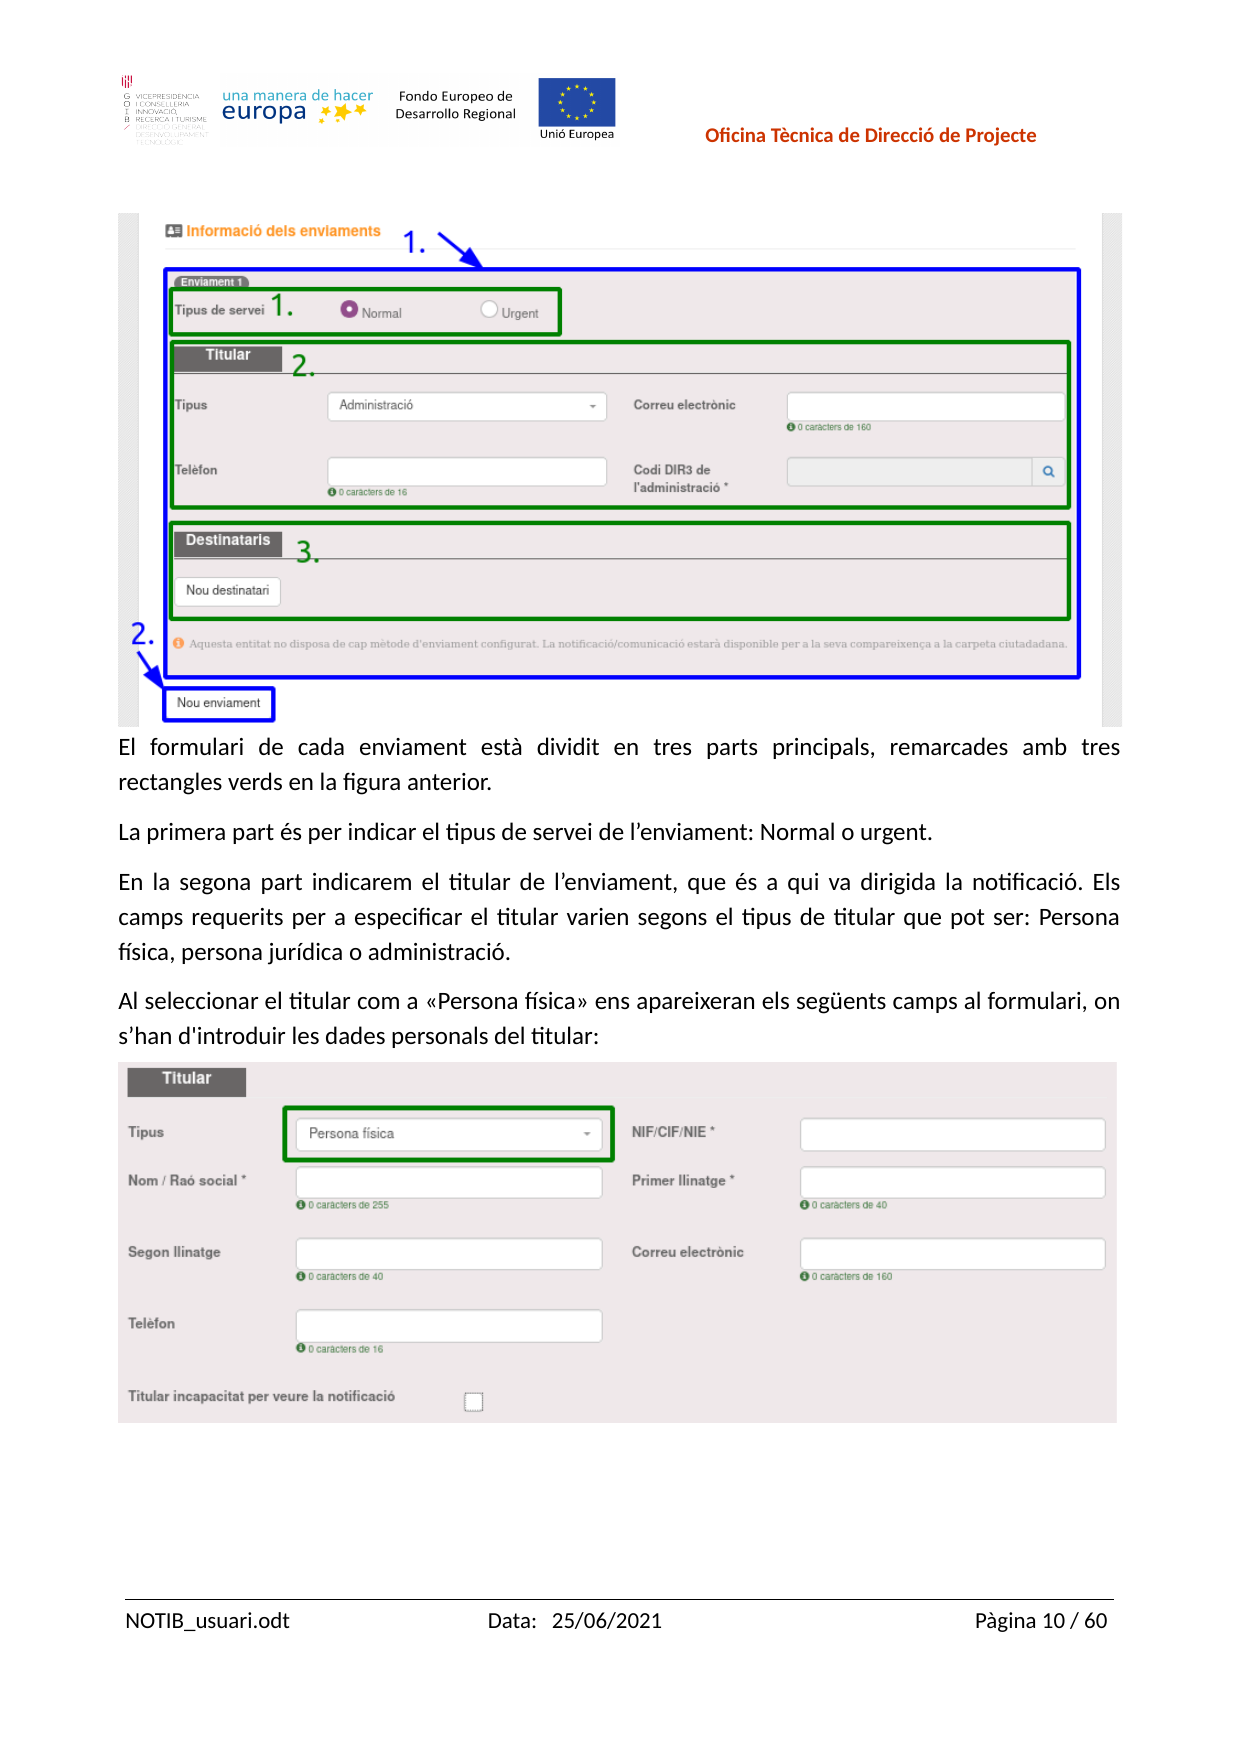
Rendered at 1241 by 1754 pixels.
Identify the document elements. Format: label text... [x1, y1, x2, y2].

text En la segona part indicarem el titular de l’enviament, que és a qui va dirigida la notificació. Els camps requerits per a especificar el titular varien segons el tipus de titular que pot ser: Persona física, persona jurídica o administració. [118, 866, 1122, 966]
picture [118, 213, 1123, 727]
picture [118, 73, 213, 147]
picture [219, 73, 621, 147]
text Al seleccionar el titular com a «Persona física» ens apareixeran els següents camps al formulari, on s’han d'introduir les dades personals del titular: [118, 985, 1122, 1051]
text El formulari de cada enviament està dividit en tres parts principals, remarcades amb tres rectangles verds en la figura anterior. [118, 727, 1122, 797]
text La primera part és per indicar el tipus de servei de l’enviament: Normal o urgent. [118, 816, 1122, 847]
picture [118, 1062, 1123, 1423]
